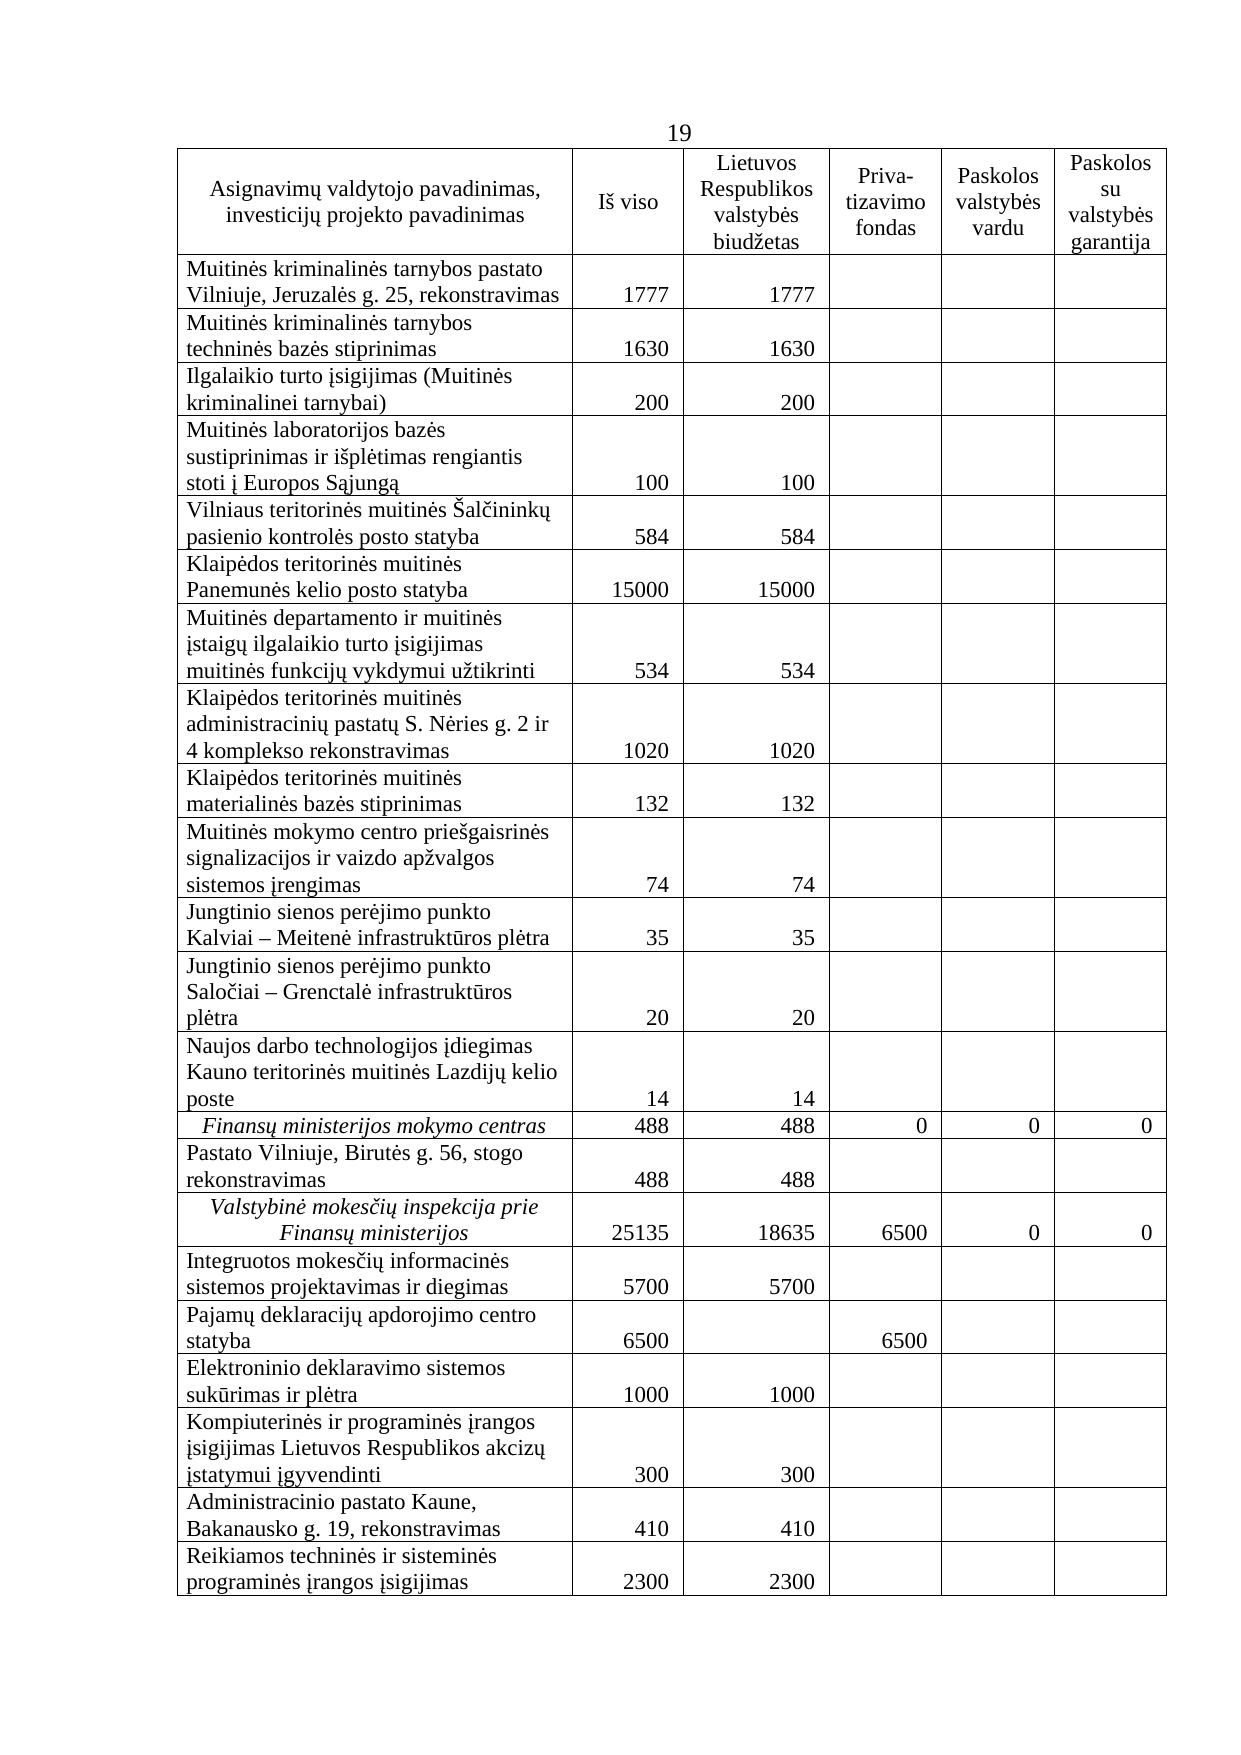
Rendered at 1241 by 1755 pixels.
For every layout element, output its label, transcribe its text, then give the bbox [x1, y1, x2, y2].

table_cell 15000 [684, 550, 829, 603]
table_cell [830, 1354, 941, 1407]
table_cell 35 [573, 898, 683, 951]
table_cell [1055, 363, 1166, 415]
table_cell 74 [573, 818, 683, 897]
table_cell 5700 [573, 1247, 683, 1299]
table_cell 14 [684, 1032, 829, 1111]
table_cell [830, 255, 941, 308]
table_cell [1055, 255, 1166, 308]
table_cell 20 [573, 952, 683, 1031]
table_cell [942, 898, 1054, 951]
table_cell [1055, 309, 1166, 362]
table_cell 14 [573, 1032, 683, 1111]
table_cell 20 [684, 952, 829, 1031]
table_cell Pajamų deklaracijų apdorojimo centro statyba [178, 1301, 572, 1353]
table_cell 488 [684, 1139, 829, 1192]
table_cell [942, 496, 1054, 549]
table_cell 15000 [573, 550, 683, 603]
table_cell [830, 1408, 941, 1487]
table_cell [942, 952, 1054, 1031]
table_cell 74 [684, 818, 829, 897]
table_cell Jungtinio sienos perėjimo punkto Kalviai – Meitenė infrastruktūros plėtra [178, 898, 572, 951]
table_cell Vilniaus teritorinės muitinės Šalčininkų pasienio kontrolės posto statyba [178, 496, 572, 549]
table_cell [942, 818, 1054, 897]
table_cell Muitinės kriminalinės tarnybos techninės bazės stiprinimas [178, 309, 572, 362]
table_cell [830, 496, 941, 549]
table_cell 6500 [573, 1301, 683, 1353]
table_cell [942, 1354, 1054, 1407]
table_cell 200 [573, 363, 683, 415]
table_cell [942, 1247, 1054, 1299]
table_cell 1777 [573, 255, 683, 308]
table_cell [942, 309, 1054, 362]
table_cell 132 [684, 764, 829, 817]
table_cell [942, 1408, 1054, 1487]
table_cell 534 [684, 604, 829, 683]
table_cell [1055, 1032, 1166, 1111]
table_cell 584 [573, 496, 683, 549]
table_cell 1777 [684, 255, 829, 308]
table_cell [942, 1488, 1054, 1541]
table_header Iš viso [573, 149, 683, 254]
table_cell 132 [573, 764, 683, 817]
table_cell 0 [942, 1193, 1054, 1246]
table_cell [942, 255, 1054, 308]
table_cell Klaipėdos teritorinės muitinės Panemunės kelio posto statyba [178, 550, 572, 603]
table_cell 1020 [573, 684, 683, 763]
table_cell [1055, 1139, 1166, 1192]
table_cell [1055, 684, 1166, 763]
table_cell 6500 [830, 1301, 941, 1353]
table_cell Ilgalaikio turto įsigijimas (Muitinės kriminalinei tarnybai) [178, 363, 572, 415]
table_cell [1055, 764, 1166, 817]
table_cell [830, 1542, 941, 1595]
table_cell Naujos darbo technologijos įdiegimas Kauno teritorinės muitinės Lazdijų kelio poste [178, 1032, 572, 1111]
table_cell [942, 684, 1054, 763]
table_cell Klaipėdos teritorinės muitinės administracinių pastatų S. Nėries g. 2 ir 4 komplekso rekonstravimas [178, 684, 572, 763]
table_cell 0 [1055, 1112, 1166, 1138]
table_cell [830, 416, 941, 495]
table_cell Elektroninio deklaravimo sistemos sukūrimas ir plėtra [178, 1354, 572, 1407]
table_cell 0 [942, 1112, 1054, 1138]
table_cell [1055, 1542, 1166, 1595]
table_cell [830, 898, 941, 951]
table_header Priva-tizavimo fondas [830, 149, 941, 254]
table_cell 2300 [573, 1542, 683, 1595]
table_header Paskolos su valstybės garantija [1055, 149, 1166, 254]
table_cell [1055, 1354, 1166, 1407]
table_cell [1055, 1488, 1166, 1541]
table_cell 1630 [573, 309, 683, 362]
table_cell 410 [684, 1488, 829, 1541]
table_cell [830, 818, 941, 897]
table_cell Muitinės departamento ir muitinės įstaigų ilgalaikio turto įsigijimas muitinės funkcijų vykdymui užtikrinti [178, 604, 572, 683]
table_cell Muitinės mokymo centro priešgaisrinės signalizacijos ir vaizdo apžvalgos sistemos įrengimas [178, 818, 572, 897]
table_cell Muitinės kriminalinės tarnybos pastato Vilniuje, Jeruzalės g. 25, rekonstravimas [178, 255, 572, 308]
table_cell [1055, 952, 1166, 1031]
table_cell [830, 1488, 941, 1541]
table_cell 6500 [830, 1193, 941, 1246]
table_cell 584 [684, 496, 829, 549]
table_cell [1055, 496, 1166, 549]
table_cell 200 [684, 363, 829, 415]
table_cell [830, 1247, 941, 1299]
table_header Asignavimų valdytojo pavadinimas, investicijų projekto pavadinimas [178, 149, 572, 254]
table_cell [830, 684, 941, 763]
table_cell Integruotos mokesčių informacinės sistemos projektavimas ir diegimas [178, 1247, 572, 1299]
table_cell [830, 604, 941, 683]
table_cell Muitinės laboratorijos bazės sustiprinimas ir išplėtimas rengiantis stoti į Europos Sąjungą [178, 416, 572, 495]
table_cell 1020 [684, 684, 829, 763]
table_cell 1630 [684, 309, 829, 362]
table_cell [830, 1139, 941, 1192]
table_cell [1055, 1408, 1166, 1487]
table_cell [830, 550, 941, 603]
table_cell Jungtinio sienos perėjimo punkto Saločiai – Grenctalė infrastruktūros plėtra [178, 952, 572, 1031]
table_cell 300 [573, 1408, 683, 1487]
table_cell Kompiuterinės ir programinės įrangos įsigijimas Lietuvos Respublikos akcizų įstatymui įgyvendinti [178, 1408, 572, 1487]
table_cell Administracinio pastato Kaune, Bakanausko g. 19, rekonstravimas [178, 1488, 572, 1541]
table_cell [684, 1301, 829, 1353]
table_cell [942, 550, 1054, 603]
table_cell [830, 952, 941, 1031]
table_cell 1000 [684, 1354, 829, 1407]
table_cell 534 [573, 604, 683, 683]
table_cell [830, 1032, 941, 1111]
table_cell [942, 604, 1054, 683]
table_cell 18635 [684, 1193, 829, 1246]
table_cell [1055, 416, 1166, 495]
table_cell 300 [684, 1408, 829, 1487]
table_cell 488 [573, 1139, 683, 1192]
table_cell [942, 416, 1054, 495]
table_cell Reikiamos techninės ir sisteminės programinės įrangos įsigijimas [178, 1542, 572, 1595]
table_cell 0 [830, 1112, 941, 1138]
table_cell [1055, 604, 1166, 683]
table_header Lietuvos Respublikos valstybės biudžetas [684, 149, 829, 254]
table_cell Pastato Vilniuje, Birutės g. 56, stogo rekonstravimas [178, 1139, 572, 1192]
table_cell Finansų ministerijos mokymo centras [178, 1112, 572, 1138]
table_cell [1055, 1301, 1166, 1353]
table_cell 1000 [573, 1354, 683, 1407]
table_header Paskolos valstybės vardu [942, 149, 1054, 254]
table_cell [1055, 1247, 1166, 1299]
table_cell [942, 363, 1054, 415]
table_cell [1055, 818, 1166, 897]
table_cell 5700 [684, 1247, 829, 1299]
table_cell 100 [684, 416, 829, 495]
table_cell 35 [684, 898, 829, 951]
table_cell [942, 1542, 1054, 1595]
table_cell [1055, 550, 1166, 603]
table_cell 25135 [573, 1193, 683, 1246]
table_cell 410 [573, 1488, 683, 1541]
table_cell [1055, 898, 1166, 951]
table_cell 488 [573, 1112, 683, 1138]
table_cell 2300 [684, 1542, 829, 1595]
table_cell [830, 309, 941, 362]
table_cell 0 [1055, 1193, 1166, 1246]
table_cell [830, 764, 941, 817]
table_cell 100 [573, 416, 683, 495]
table_cell 488 [684, 1112, 829, 1138]
table_cell [942, 1032, 1054, 1111]
table_cell [942, 1139, 1054, 1192]
table_cell [830, 363, 941, 415]
table_cell [942, 1301, 1054, 1353]
table_cell [942, 764, 1054, 817]
table_cell Valstybinė mokesčių inspekcija prie Finansų ministerijos [178, 1193, 572, 1246]
table_cell Klaipėdos teritorinės muitinės materialinės bazės stiprinimas [178, 764, 572, 817]
